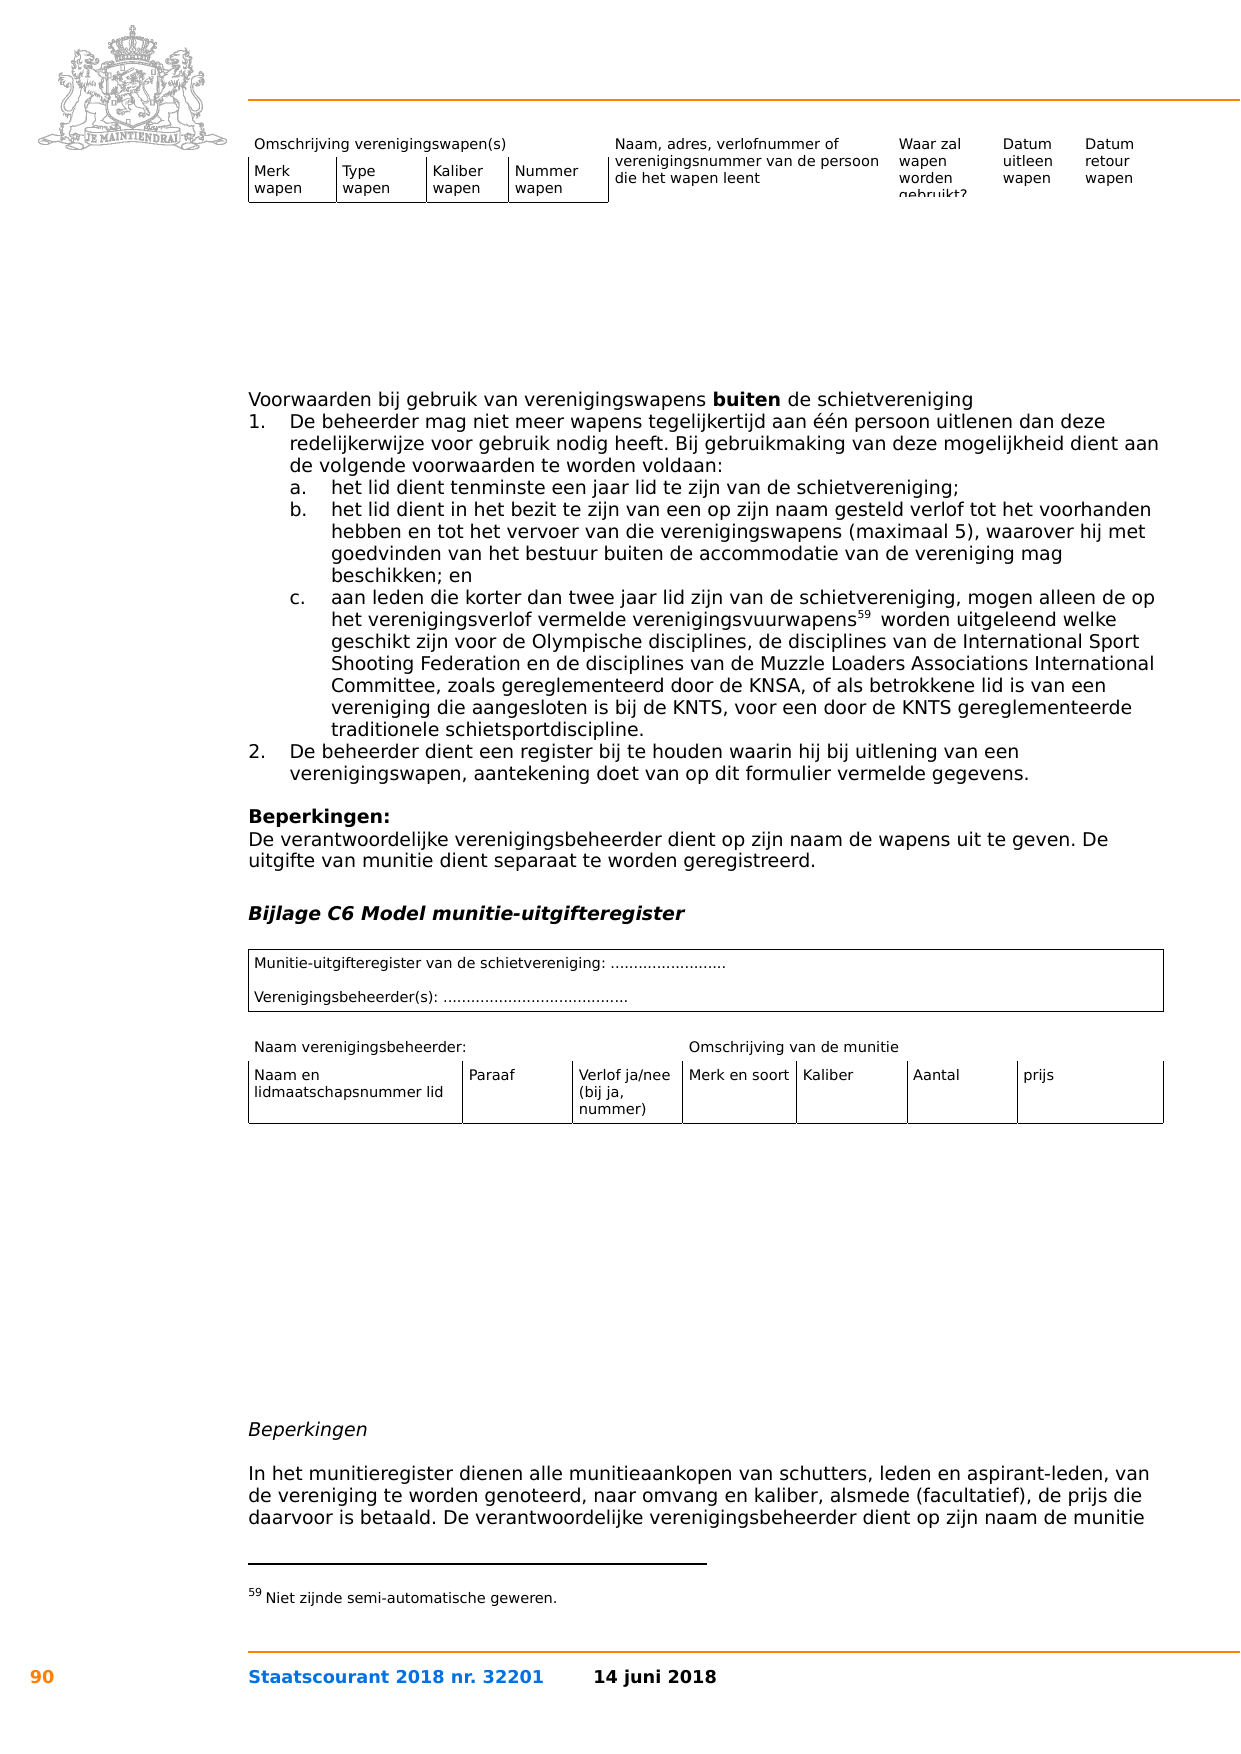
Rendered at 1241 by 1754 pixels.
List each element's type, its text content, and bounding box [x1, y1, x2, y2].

text b. het lid dient in het bezit te zijn van een op zijn naam gesteld verlof tot het voorhanden hebben en tot het vervoer van die verenigingswapens (maximaal 5), waarover hij met goedvinden van het bestuur buiten de accommodatie van de vereniging mag beschikken; en [289, 499, 1163, 587]
table_cell Kaliber [797, 1062, 907, 1122]
table_cell [908, 1151, 1017, 1177]
text Voorwaarden bij gebruik van verenigingswapens buiten de schietvereniging [248, 389, 1163, 411]
table_cell Kaliber wapen [427, 158, 508, 202]
table_cell [1080, 258, 1163, 284]
table_cell [893, 312, 996, 339]
table_cell [797, 1315, 907, 1342]
table_cell [249, 340, 336, 366]
table_cell [683, 1233, 796, 1259]
table_cell [249, 1178, 462, 1204]
table_header Omschrijving verenigingswapen(s) [249, 131, 608, 157]
table_cell [573, 1151, 682, 1177]
table_cell [683, 1124, 796, 1150]
table_cell [573, 1260, 682, 1287]
table_cell [797, 1206, 907, 1232]
table_cell [908, 1288, 1017, 1314]
table_cell [1080, 203, 1163, 229]
table_cell [509, 203, 608, 229]
table_cell Aantal [908, 1062, 1017, 1122]
table_cell [1080, 230, 1163, 256]
table_cell [509, 340, 608, 366]
table_cell [337, 285, 426, 311]
table_cell [683, 1370, 796, 1396]
table_cell [893, 258, 996, 284]
table_cell [249, 1233, 462, 1259]
table_header Omschrijving van de munitie [683, 1035, 1163, 1061]
table_cell [908, 1233, 1017, 1259]
table_cell Naam en lidmaatschapsnummer lid [249, 1062, 462, 1122]
table_cell [1018, 1315, 1163, 1342]
table_cell [797, 1151, 907, 1177]
table_cell [249, 1124, 462, 1150]
table_cell [997, 312, 1079, 339]
table_cell prijs [1018, 1062, 1163, 1122]
table_cell [249, 1260, 462, 1287]
table_cell [908, 1260, 1017, 1287]
table_cell [1018, 1124, 1163, 1150]
table_cell [893, 230, 996, 256]
table_cell [573, 1178, 682, 1204]
table_cell [427, 312, 508, 339]
text c. aan leden die korter dan twee jaar lid zijn van de schietvereniging, mogen alleen de op het verenigingsverlof vermelde verenigingsvuurwapens worden uitgeleend welke geschikt zijn voor de Olympische disciplines, de disciplines van de International Sport Shooting Federation en de disciplines van de Muzzle Loaders Associations International Committee, zoals gereglementeerd door de KNSA, of als betrokkene lid is van een vereniging die aangesloten is bij de KNTS, voor een door de KNTS gereglementeerde traditionele schietsportdiscipline. [289, 587, 1163, 741]
table_header Datum uitleen wapen [997, 131, 1079, 202]
table_cell [1018, 1233, 1163, 1259]
table_cell [1018, 1151, 1163, 1177]
table_cell [908, 1124, 1017, 1150]
table_cell [337, 203, 426, 229]
table_cell [893, 340, 996, 366]
table_cell [797, 1288, 907, 1314]
table_cell [893, 285, 996, 311]
table_cell [337, 230, 426, 256]
text 2. De beheerder dient een register bij te houden waarin hij bij uitlening van een verenigingswapen, aantekening doet van op dit formulier vermelde gegevens. [248, 741, 1163, 784]
table_cell [249, 1343, 462, 1369]
table_cell [997, 258, 1079, 284]
table_cell [1018, 1178, 1163, 1204]
table_cell [463, 1343, 572, 1369]
table_cell [573, 1233, 682, 1259]
table_cell [249, 1370, 462, 1396]
table_cell [1080, 312, 1163, 339]
table_cell [573, 1343, 682, 1369]
table_cell [797, 1178, 907, 1204]
table_cell Type wapen [337, 158, 426, 202]
text Niet zijnde semi-automatische geweren. [248, 1586, 1163, 1608]
table_header Waar zal wapen worden gebruikt? [893, 131, 996, 202]
table_cell [337, 340, 426, 366]
table_cell [509, 230, 608, 256]
table_cell [908, 1206, 1017, 1232]
table_cell [573, 1124, 682, 1150]
table_header Naam, adres, verlofnummer of verenigingsnummer van de persoon die het wapen leent [609, 131, 892, 202]
table_cell [1018, 1343, 1163, 1369]
table_cell [463, 1370, 572, 1396]
subtitle Bijlage C6 Model munitie-uitgifteregister [248, 902, 1163, 924]
table_cell [908, 1343, 1017, 1369]
text Beperkingen: [248, 806, 1163, 828]
table_cell [463, 1233, 572, 1259]
table_cell [509, 258, 608, 284]
table_cell [797, 1370, 907, 1396]
text a. het lid dient tenminste een jaar lid te zijn van de schietvereniging; [289, 477, 1163, 499]
table_cell Nummer wapen [509, 158, 608, 202]
table_cell [797, 1124, 907, 1150]
table_cell Paraaf [463, 1062, 572, 1122]
table_cell [683, 1206, 796, 1232]
table_cell [427, 285, 508, 311]
table_cell [797, 1233, 907, 1259]
table_cell [609, 312, 892, 339]
table_cell Merk en soort [683, 1062, 796, 1122]
table_cell [249, 972, 1163, 989]
table_cell [797, 1260, 907, 1287]
table_cell [463, 1178, 572, 1204]
table_cell [997, 285, 1079, 311]
table_cell [893, 203, 996, 229]
table_cell [997, 340, 1079, 366]
table_cell [249, 1206, 462, 1232]
table_cell [337, 258, 426, 284]
table_cell [249, 203, 336, 229]
table_cell [908, 1178, 1017, 1204]
table_cell [908, 1315, 1017, 1342]
table_cell [573, 1315, 682, 1342]
table_cell [573, 1288, 682, 1314]
table_cell [509, 285, 608, 311]
table_cell [249, 1315, 462, 1342]
text 1. De beheerder mag niet meer wapens tegelijkertijd aan één persoon uitlenen dan deze redelijkerwijze voor gebruik nodig heeft. Bij gebruikmaking van deze mogelijkheid dient aan de volgende voorwaarden te worden voldaan: [248, 411, 1163, 477]
table_cell [463, 1206, 572, 1232]
table_cell [1018, 1370, 1163, 1396]
table_cell Merk wapen [249, 158, 336, 202]
table_cell Verlof ja/nee (bij ja, nummer) [573, 1062, 682, 1122]
table_cell [249, 230, 336, 256]
table_cell Verenigingsbeheerder(s): ........................................ [249, 989, 1163, 1011]
table_cell [463, 1260, 572, 1287]
table_cell [683, 1260, 796, 1287]
table_cell [249, 258, 336, 284]
table_cell [683, 1178, 796, 1204]
table_header Munitie-uitgifteregister van de schietvereniging: ......................... [249, 950, 1163, 972]
table_cell [463, 1315, 572, 1342]
table_header Datum retour wapen [1080, 131, 1163, 202]
table_cell [463, 1288, 572, 1314]
table_cell [908, 1370, 1017, 1396]
table_cell [797, 1343, 907, 1369]
table_cell [249, 1288, 462, 1314]
subtitle Beperkingen [248, 1419, 1163, 1441]
table_cell [573, 1370, 682, 1396]
table_cell [609, 285, 892, 311]
table_cell [683, 1315, 796, 1342]
table_header Naam verenigingsbeheerder: [249, 1035, 682, 1061]
table_cell [337, 312, 426, 339]
table_cell [427, 203, 508, 229]
table_cell [683, 1151, 796, 1177]
table_cell [1080, 285, 1163, 311]
text De verantwoordelijke verenigingsbeheerder dient op zijn naam de wapens uit te geven. De uitgifte van munitie dient separaat te worden geregistreerd. [248, 828, 1163, 872]
table_cell [683, 1288, 796, 1314]
table_cell [609, 203, 892, 229]
table_cell [1018, 1288, 1163, 1314]
table_cell [463, 1124, 572, 1150]
table_cell [463, 1151, 572, 1177]
table_cell [249, 1151, 462, 1177]
table_cell [609, 230, 892, 256]
text In het munitieregister dienen alle munitieaankopen van schutters, leden en aspirant-leden, van de vereniging te worden genoteerd, naar omvang en kaliber, alsmede (facultatief), de prijs die daarvoor is betaald. De verantwoordelijke verenigingsbeheerder dient op zijn naam de munitie [248, 1463, 1163, 1529]
table_cell [1018, 1206, 1163, 1232]
table_cell [427, 258, 508, 284]
table_cell [573, 1206, 682, 1232]
table_cell [997, 230, 1079, 256]
table_cell [509, 312, 608, 339]
table_cell [427, 340, 508, 366]
table_cell [609, 258, 892, 284]
table_cell [683, 1343, 796, 1369]
table_cell [1018, 1260, 1163, 1287]
table_cell [427, 230, 508, 256]
table_cell [249, 285, 336, 311]
table_cell [997, 203, 1079, 229]
picture [38, 25, 227, 150]
table_cell [609, 340, 892, 366]
table_cell [249, 312, 336, 339]
table_cell [1080, 340, 1163, 366]
